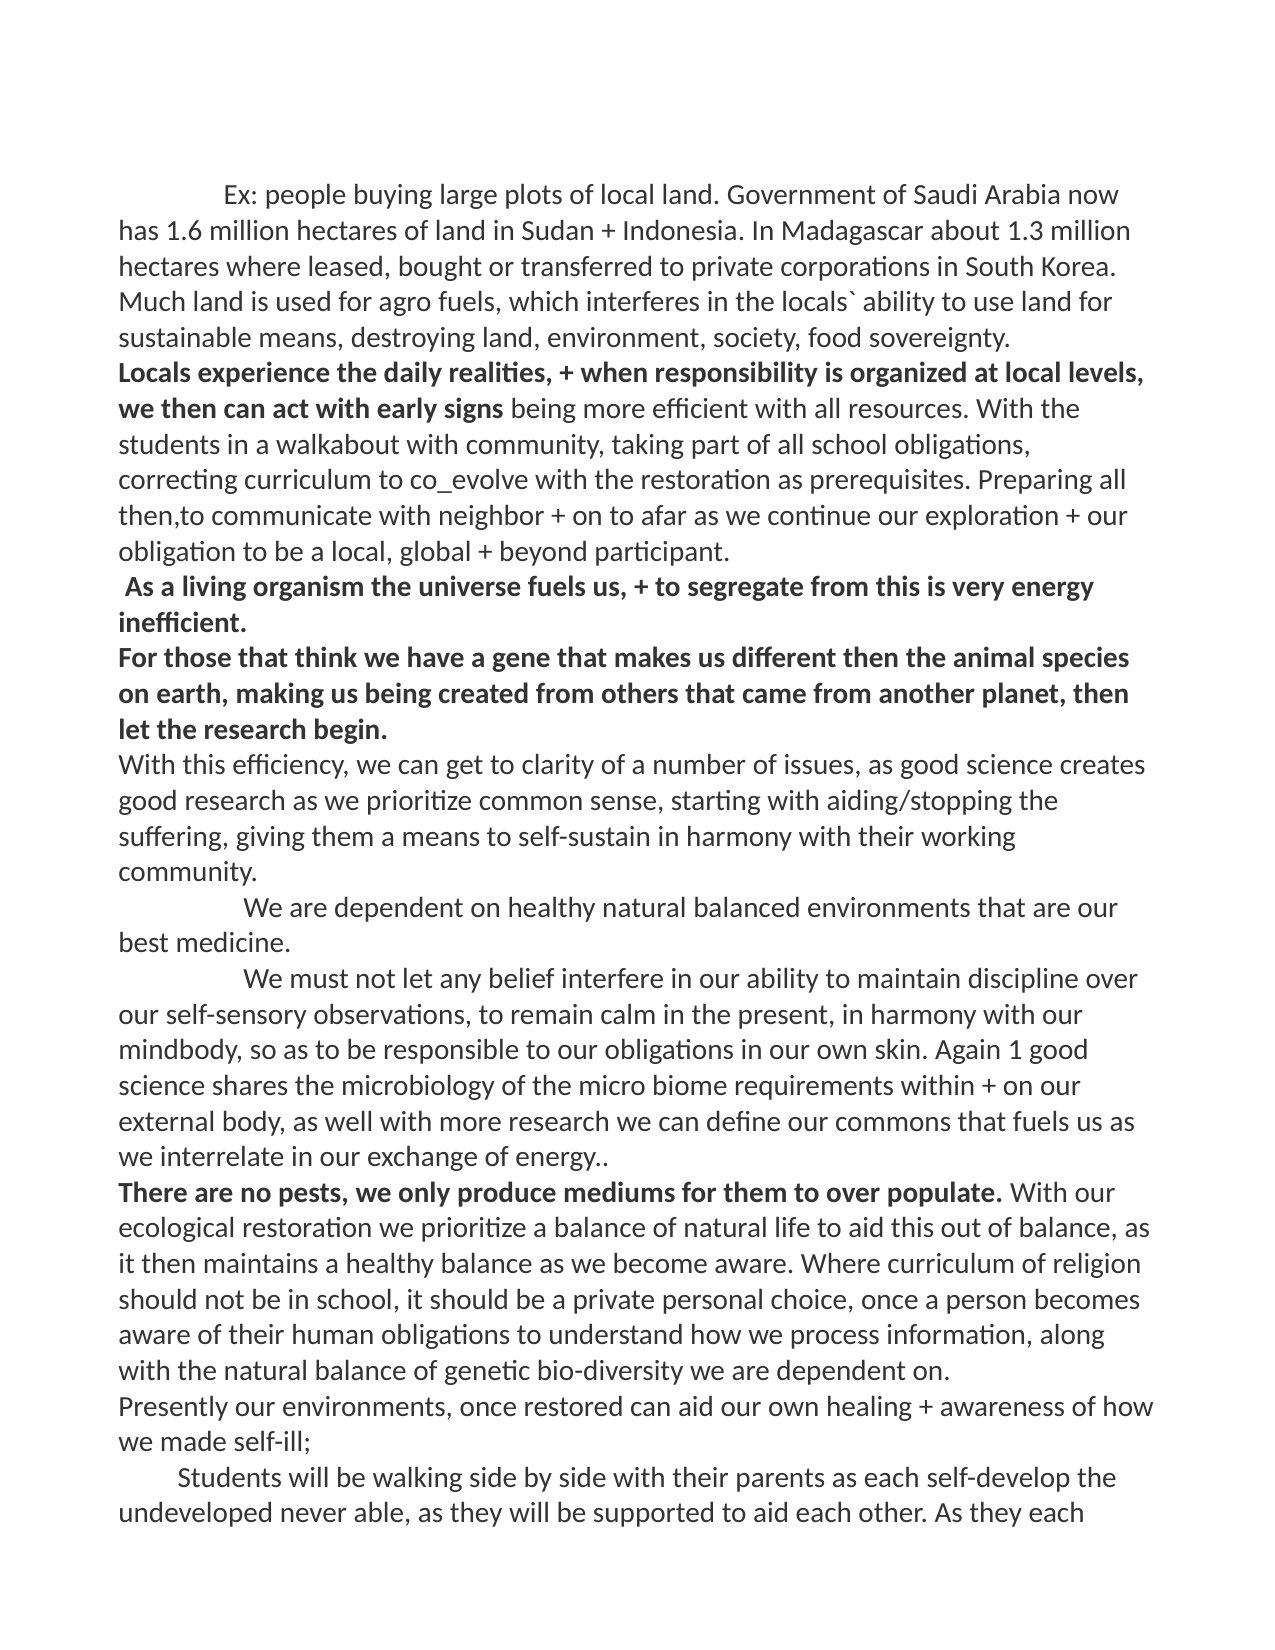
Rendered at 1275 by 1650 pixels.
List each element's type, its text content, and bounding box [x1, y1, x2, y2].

text Presently our environments, once restored can aid our own healing + awareness of how we made self-ill; [118, 1388, 1157, 1459]
text There are no pests, we only produce mediums for them to over populate. With our ecological restoration we prioritize a balance of natural life to aid this out of balance, as it then maintains a healthy balance as we become aware. Where curriculum of religion should not be in school, it should be a private personal choice, once a person becomes aware of their human obligations to understand how we process information, along with the natural balance of genetic bio-diversity we are dependent on. [118, 1174, 1157, 1388]
text For those that think we have a gene that makes us different then the animal species on earth, making us being created from others that came from another planet, then let the research begin. [118, 639, 1157, 746]
text With this efficiency, we can get to clarity of a number of issues, as good science creates good research as we prioritize common sense, starting with aiding/stopping the suffering, giving them a means to self-sustain in harmony with their working community. [118, 746, 1157, 889]
text As a living organism the universe fuels us, + to segregate from this is very energy inefficient. [118, 568, 1157, 639]
text We are dependent on healthy natural balanced environments that are our best medicine. [118, 889, 1157, 960]
text We must not let any belief interfere in our ability to maintain discipline over our self-sensory observations, to remain calm in the present, in harmony with our mindbody, so as to be responsible to our obligations in our own skin. Again 1 good science shares the microbiology of the micro biome requirements within + on our external body, as well with more research we can define our commons that fuels us as we interrelate in our exchange of energy.. [118, 960, 1157, 1174]
text Much land is used for agro fuels, which interferes in the locals` ability to use land for sustainable means, destroying land, environment, society, food sovereignty. [118, 283, 1157, 354]
text Students will be walking side by side with their parents as each self-develop the undeveloped never able, as they will be supported to aid each other. As they each [118, 1459, 1157, 1530]
text Ex: people buying large plots of local land. Government of Saudi Arabia now has 1.6 million hectares of land in Sudan + Indonesia. In Madagascar about 1.3 million hectares where leased, bought or transferred to private corporations in South Korea. [118, 176, 1157, 283]
text Locals experience the daily realities, + when responsibility is organized at local levels, we then can act with early signs being more efficient with all resources. With the students in a walkabout with community, taking part of all school obligations, correcting curriculum to co_evolve with the restoration as prerequisites. Preparing all then,to communicate with neighbor + on to afar as we continue our exploration + our obligation to be a local, global + beyond participant. [118, 354, 1157, 568]
